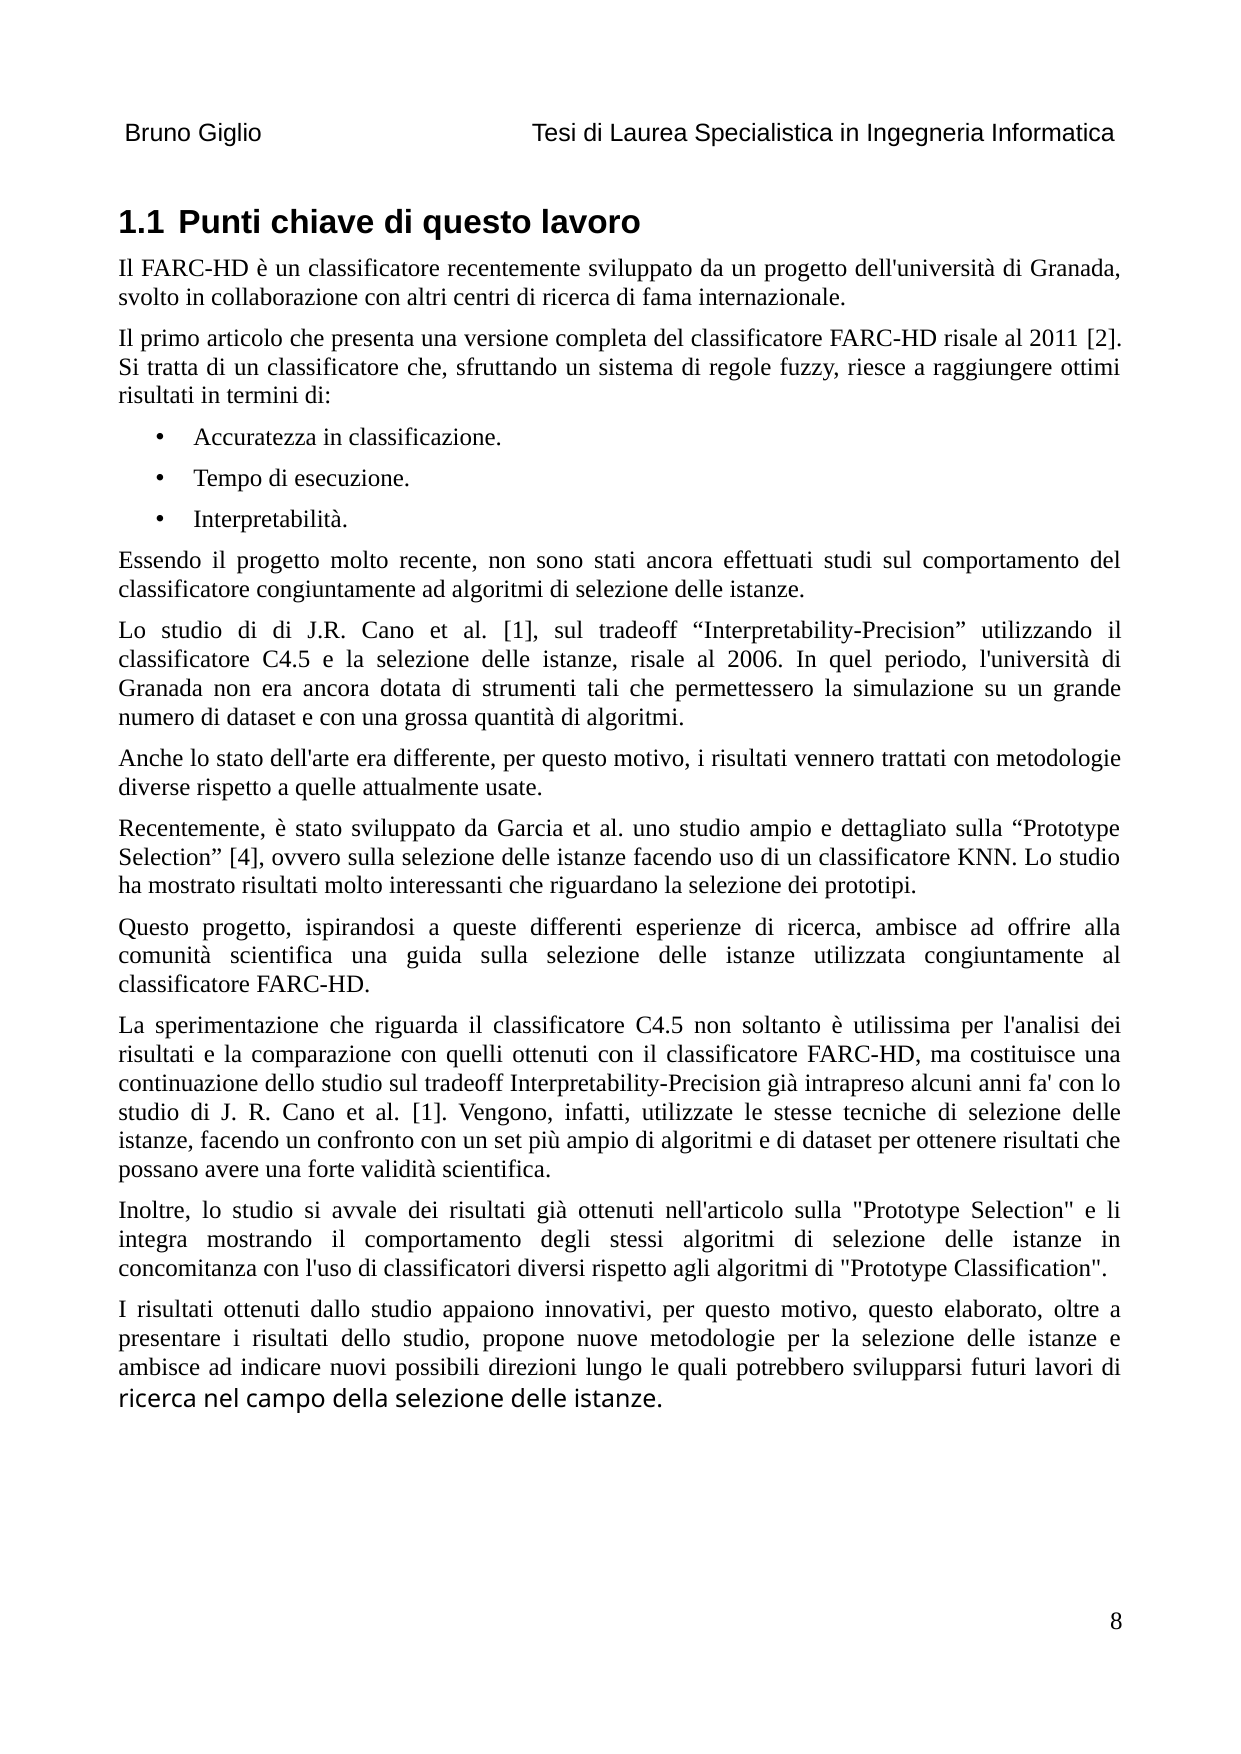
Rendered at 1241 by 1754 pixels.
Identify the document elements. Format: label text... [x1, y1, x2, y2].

text Questo progetto, ispirandosi a queste differenti esperienze di ricerca, ambisce ad offrire alla comunità scientifica una guida sulla selezione delle istanze utilizzata congiuntamente al classificatore FARC-HD. [118, 912, 1122, 998]
text Il FARC-HD è un classificatore recentemente sviluppato da un progetto dell'università di Granada, svolto in collaborazione con altri centri di ricerca di fama internazionale. [118, 253, 1122, 311]
list Tempo di esecuzione. [156, 463, 1122, 492]
text Il primo articolo che presenta una versione completa del classificatore FARC-HD risale al 2011 [2]. Si tratta di un classificatore che, sfruttando un sistema di regole fuzzy, riesce a raggiungere ottimi risultati in termini di: [118, 323, 1122, 409]
text I risultati ottenuti dallo studio appaiono innovativi, per questo motivo, questo elaborato, oltre a presentare i risultati dello studio, propone nuove metodologie per la selezione delle istanze e ambisce ad indicare nuovi possibili direzioni lungo le quali potrebbero svilupparsi futuri lavori di ricerca nel campo della selezione delle istanze. [118, 1294, 1122, 1414]
text Recentemente, è stato sviluppato da Garcia et al. uno studio ampio e dettagliato sulla “Prototype Selection” [4], ovvero sulla selezione delle istanze facendo uso di un classificatore KNN. Lo studio ha mostrato risultati molto interessanti che riguardano la selezione dei prototipi. [118, 813, 1122, 899]
text Lo studio di di J.R. Cano et al. [1], sul tradeoff “Interpretability-Precision” utilizzando il classificatore C4.5 e la selezione delle istanze, risale al 2006. In quel periodo, l'università di Granada non era ancora dotata di strumenti tali che permettessero la simulazione su un grande numero di dataset e con una grossa quantità di algoritmi. [118, 616, 1122, 731]
text Essendo il progetto molto recente, non sono stati ancora effettuati studi sul comportamento del classificatore congiuntamente ad algoritmi di selezione delle istanze. [118, 546, 1122, 603]
list Accuratezza in classificazione. [156, 422, 1122, 451]
text Inoltre, lo studio si avvale dei risultati già ottenuti nell'articolo sulla "Prototype Selection" e li integra mostrando il comportamento degli stessi algoritmi di selezione delle istanze in concomitanza con l'uso di classificatori diversi rispetto agli algoritmi di "Prototype Classification". [118, 1196, 1122, 1282]
list Interpretabilità. [156, 504, 1122, 533]
text Anche lo stato dell'arte era differente, per questo motivo, i risultati vennero trattati con metodologie diverse rispetto a quelle attualmente usate. [118, 743, 1122, 801]
subtitle Punti chiave di questo lavoro [118, 202, 1122, 241]
text La sperimentazione che riguarda il classificatore C4.5 non soltanto è utilissima per l'analisi dei risultati e la comparazione con quelli ottenuti con il classificatore FARC-HD, ma costituisce una continuazione dello studio sul tradeoff Interpretability-Precision già intrapreso alcuni anni fa' con lo studio di J. R. Cano et al. [1]. Vengono, infatti, utilizzate le stesse tecniche di selezione delle istanze, facendo un confronto con un set più ampio di algoritmi e di dataset per ottenere risultati che possano avere una forte validità scientifica. [118, 1011, 1122, 1183]
